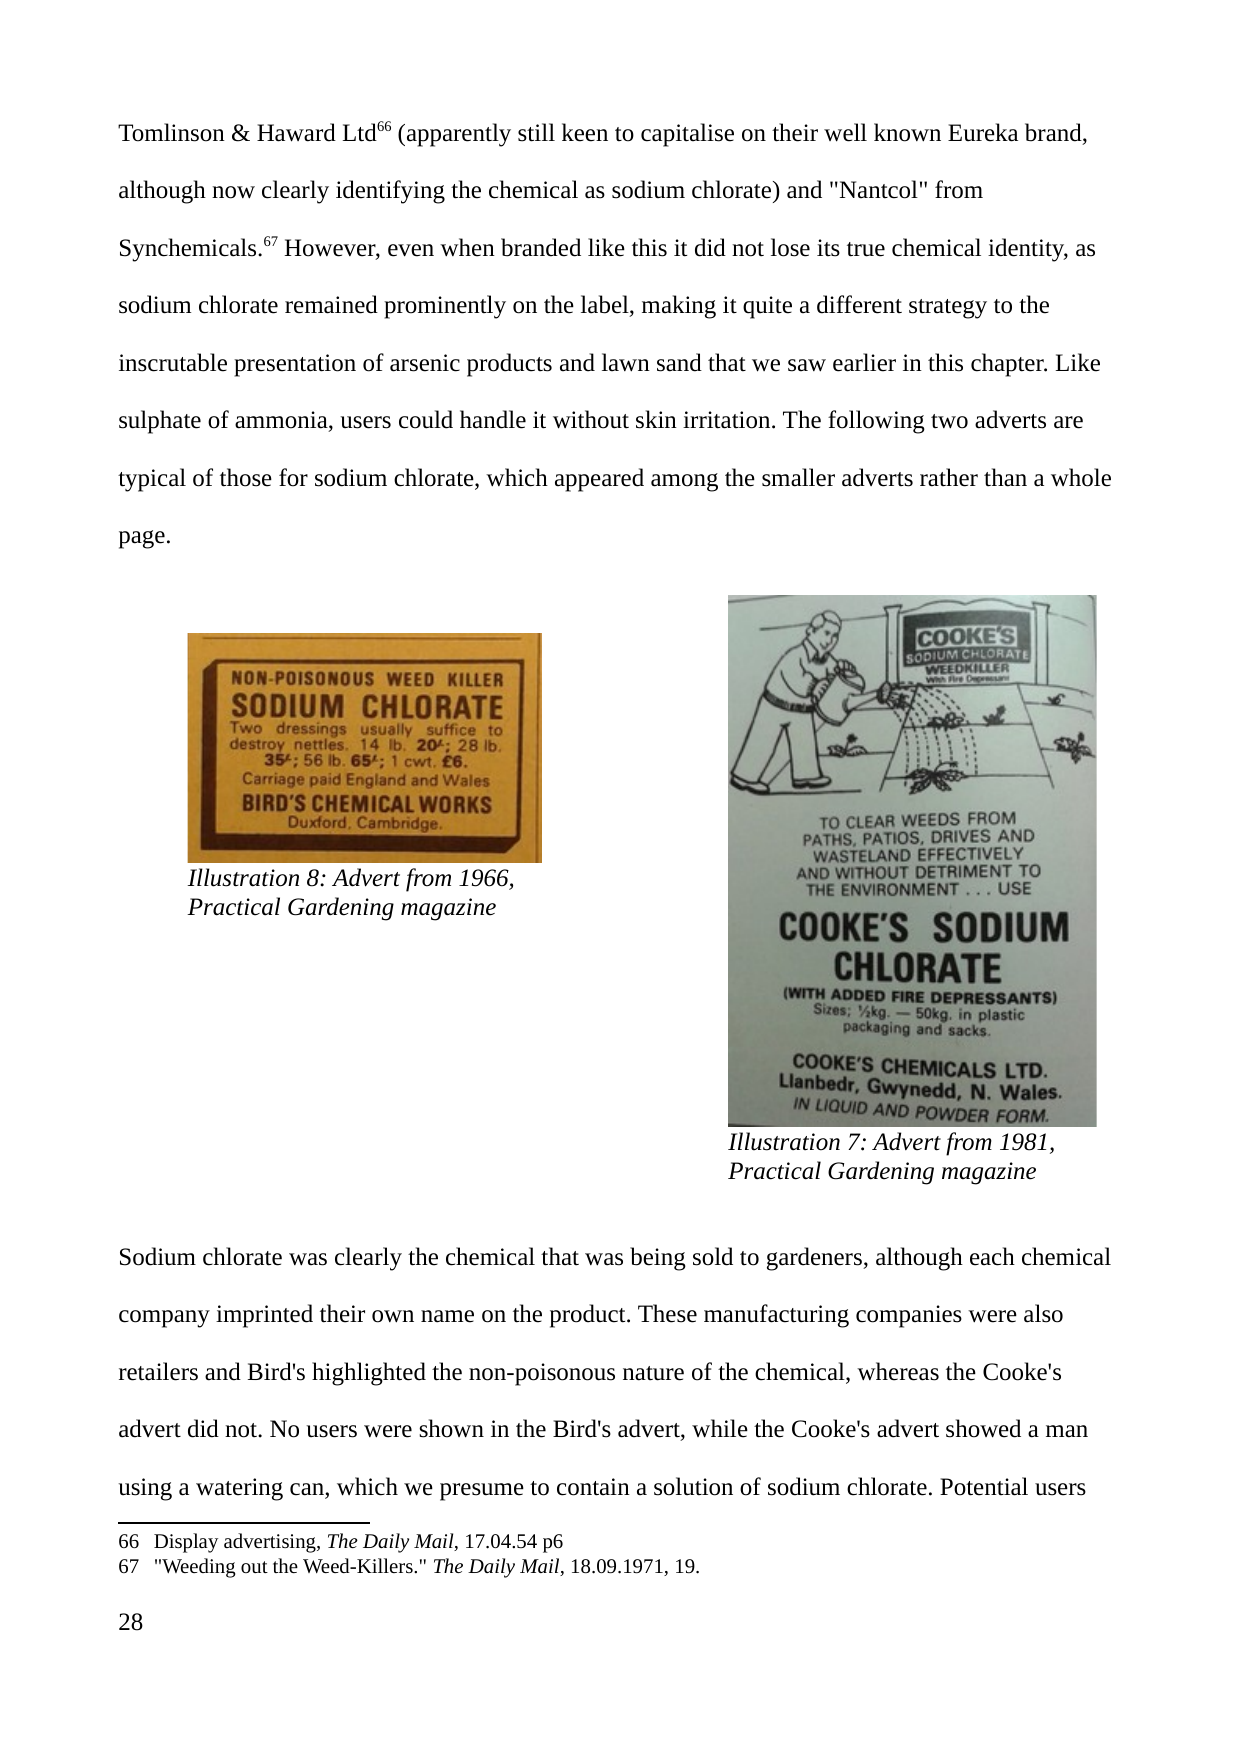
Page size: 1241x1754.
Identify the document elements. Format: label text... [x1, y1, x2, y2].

picture [728, 595, 1097, 1127]
text Illustration 8: Advert from 1966, Practical Gardening magazine [188, 863, 542, 920]
text Tomlinson & Haward Ltd (apparently still keen to capitalise on their well known Eureka brand, although now clearly identifying the chemical as sodium chlorate) and "Nantcol" from Synchemicals. However, even when branded like this it did not lose its true chemical identity, as sodium chlorate remained prominently on the label, making it quite a different strategy to the inscrutable presentation of arsenic products and lawn sand that we saw earlier in this chapter. Like sulphate of ammonia, users could handle it without skin irritation. The following two adverts are typical of those for sodium chlorate, which appeared among the smaller adverts rather than a whole page. [118, 118, 1122, 549]
text Illustration 7: Advert from 1981, Practical Gardening magazine [728, 1127, 1097, 1184]
text "Weeding out the Weed-Killers." The Daily Mail, 18.09.1971, 19. [118, 1553, 1122, 1578]
text Display advertising, The Daily Mail, 17.04.54 p6 [118, 1529, 1122, 1553]
picture [187, 633, 542, 863]
text Sodium chlorate was clearly the chemical that was being sold to gardeners, although each chemical company imprinted their own name on the product. These manufacturing companies were also retailers and Bird's highlighted the non-poisonous nature of the chemical, whereas the Cooke's advert did not. No users were shown in the Bird's advert, while the Cooke's advert showed a man using a watering can, which we presume to contain a solution of sodium chlorate. Potential users [118, 1242, 1122, 1501]
